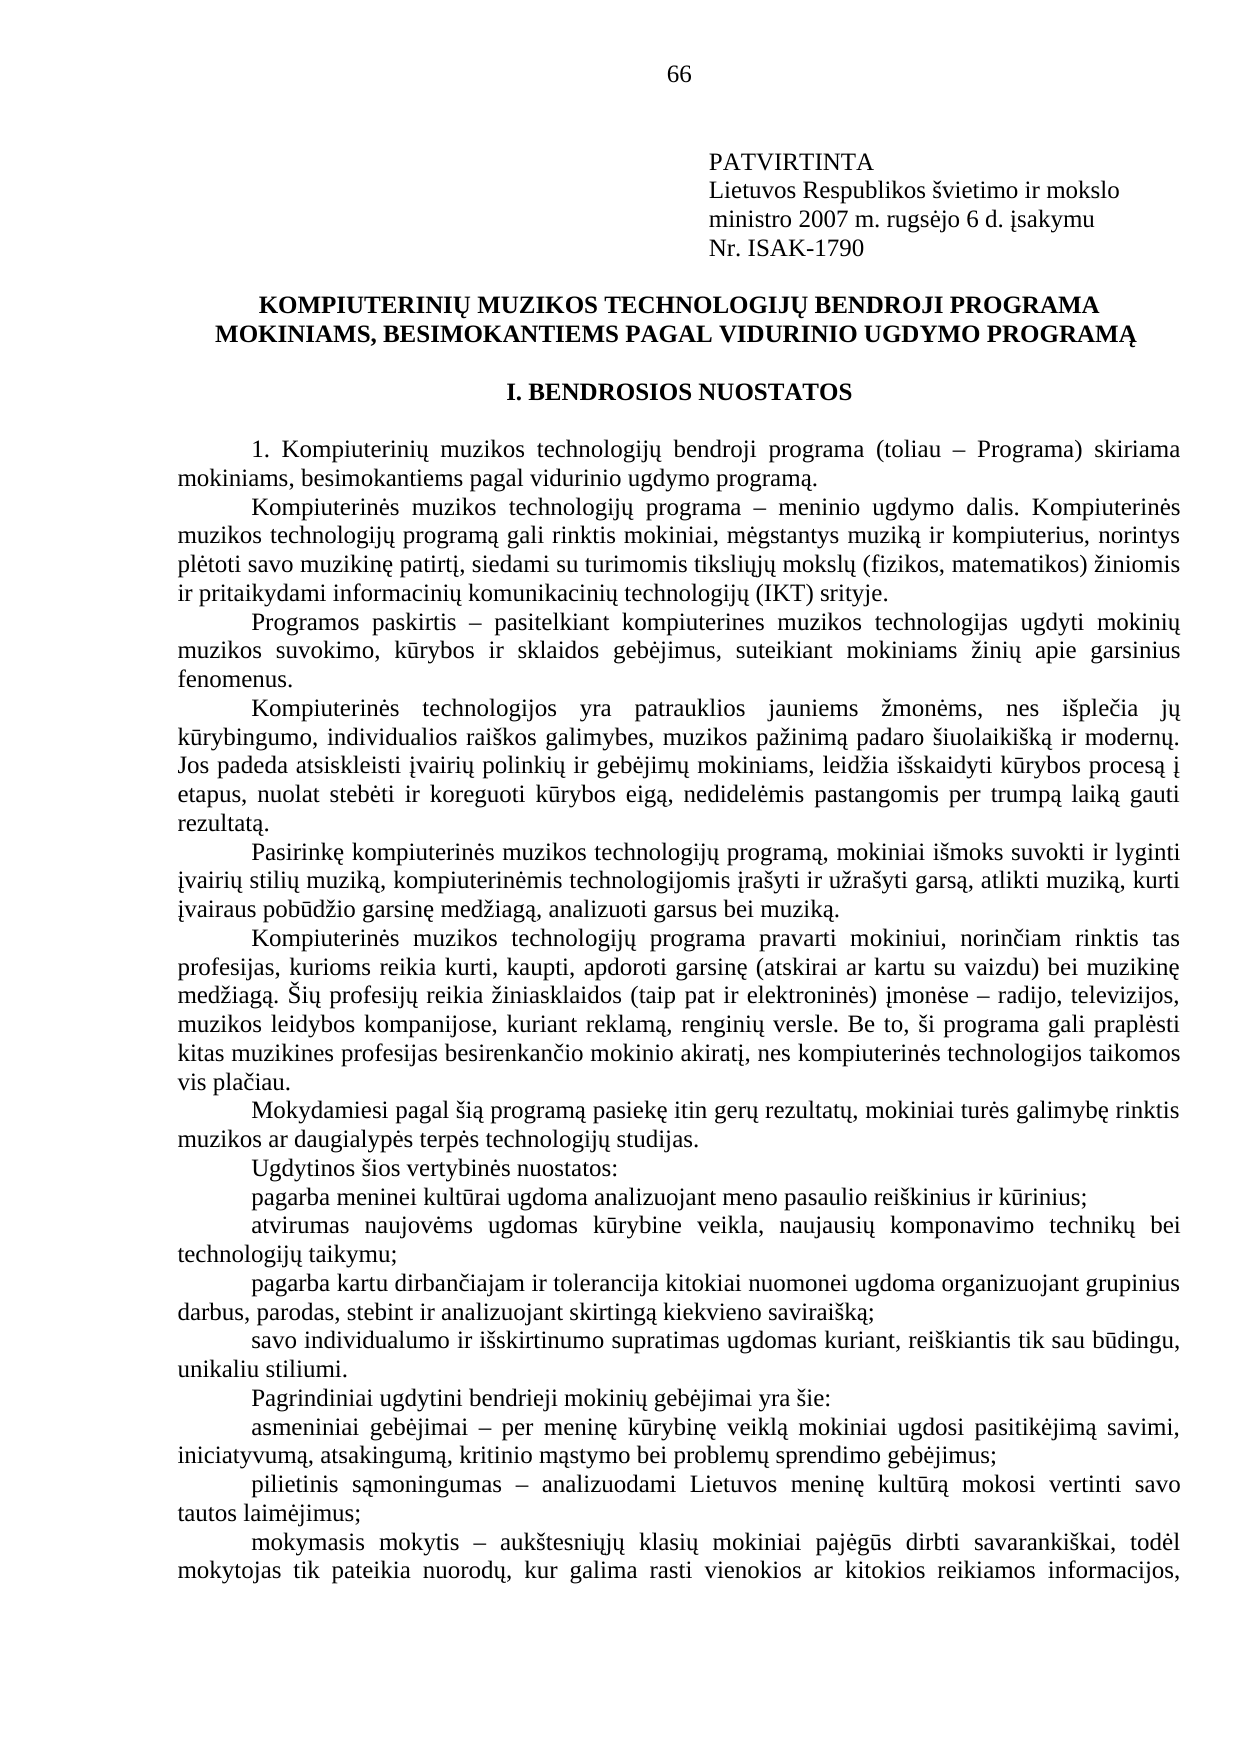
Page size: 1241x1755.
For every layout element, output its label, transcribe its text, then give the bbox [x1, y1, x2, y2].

text Pasirinkę kompiuterinės muzikos technologijų programą, mokiniai išmoks suvokti ir lyginti įvairių stilių muziką, kompiuterinėmis technologijomis įrašyti ir užrašyti garsą, atlikti muziką, kurti įvairaus pobūdžio garsinę medžiagą, analizuoti garsus bei muziką. [177, 837, 1181, 923]
text KOMPIUTERINIŲ MUZIKOS TECHNOLOGIJŲ BENDROJI PROGRAMA MOKINIAMS, BESIMOKANTIEMS PAGAL VIDURINIO UGDYMO PROGRAMĄ [177, 291, 1181, 348]
text Ugdytinos šios vertybinės nuostatos: [177, 1153, 1181, 1182]
text pagarba meninei kultūrai ugdoma analizuojant meno pasaulio reiškinius ir kūrinius; [177, 1182, 1181, 1211]
text Lietuvos Respublikos švietimo ir mokslo [177, 176, 1181, 204]
text Kompiuterinės technologijos yra patrauklios jauniems žmonėms, nes išplečia jų kūrybingumo, individualios raiškos galimybes, muzikos pažinimą padaro šiuolaikišką ir modernų. Jos padeda atsiskleisti įvairių polinkių ir gebėjimų mokiniams, leidžia išskaidyti kūrybos procesą į etapus, nuolat stebėti ir koreguoti kūrybos eigą, nedidelėmis pastangomis per trumpą laiką gauti rezultatą. [177, 693, 1181, 837]
text I. BENDROSIOS NUOSTATOS [177, 377, 1181, 406]
text mokymasis mokytis – aukštesniųjų klasių mokiniai pajėgūs dirbti savarankiškai, todėl mokytojas tik pateikia nuorodų, kur galima rasti vienokios ar kitokios reikiamos informacijos, [177, 1527, 1181, 1584]
text Kompiuterinės muzikos technologijų programa pravarti mokiniui, norinčiam rinktis tas profesijas, kurioms reikia kurti, kaupti, apdoroti garsinę (atskirai ar kartu su vaizdu) bei muzikinę medžiagą. Šių profesijų reikia žiniasklaidos (taip pat ir elektroninės) įmonėse – radijo, televizijos, muzikos leidybos kompanijose, kuriant reklamą, renginių versle. Be to, ši programa gali praplėsti kitas muzikines profesijas besirenkančio mokinio akiratį, nes kompiuterinės technologijos taikomos vis plačiau. [177, 923, 1181, 1096]
text Pagrindiniai ugdytini bendrieji mokinių gebėjimai yra šie: [177, 1383, 1181, 1412]
text pilietinis sąmoningumas – analizuodami Lietuvos meninę kultūrą mokosi vertinti savo tautos laimėjimus; [177, 1469, 1181, 1527]
text ministro 2007 m. rugsėjo 6 d. įsakymu [177, 204, 1181, 233]
text PATVIRTINTA [177, 147, 1181, 176]
text savo individualumo ir išskirtinumo supratimas ugdomas kuriant, reiškiantis tik sau būdingu, unikaliu stiliumi. [177, 1326, 1181, 1383]
text pagarba kartu dirbančiajam ir tolerancija kitokiai nuomonei ugdoma organizuojant grupinius darbus, parodas, stebint ir analizuojant skirtingą kiekvieno saviraišką; [177, 1268, 1181, 1326]
text atvirumas naujovėms ugdomas kūrybine veikla, naujausių komponavimo technikų bei technologijų taikymu; [177, 1211, 1181, 1268]
text Nr. ISAK-1790 [177, 233, 1181, 262]
text asmeniniai gebėjimai – per meninę kūrybinę veiklą mokiniai ugdosi pasitikėjimą savimi, iniciatyvumą, atsakingumą, kritinio mąstymo bei problemų sprendimo gebėjimus; [177, 1412, 1181, 1469]
text Kompiuterinės muzikos technologijų programa – meninio ugdymo dalis. Kompiuterinės muzikos technologijų programą gali rinktis mokiniai, mėgstantys muziką ir kompiuterius, norintys plėtoti savo muzikinę patirtį, siedami su turimomis tiksliųjų mokslų (fizikos, matematikos) žiniomis ir pritaikydami informacinių komunikacinių technologijų (IKT) srityje. [177, 492, 1181, 607]
text 1. Kompiuterinių muzikos technologijų bendroji programa (toliau – Programa) skiriama mokiniams, besimokantiems pagal vidurinio ugdymo programą. [177, 434, 1181, 492]
text Programos paskirtis – pasitelkiant kompiuterines muzikos technologijas ugdyti mokinių muzikos suvokimo, kūrybos ir sklaidos gebėjimus, suteikiant mokiniams žinių apie garsinius fenomenus. [177, 607, 1181, 693]
text Mokydamiesi pagal šią programą pasiekę itin gerų rezultatų, mokiniai turės galimybę rinktis muzikos ar daugialypės terpės technologijų studijas. [177, 1096, 1181, 1153]
